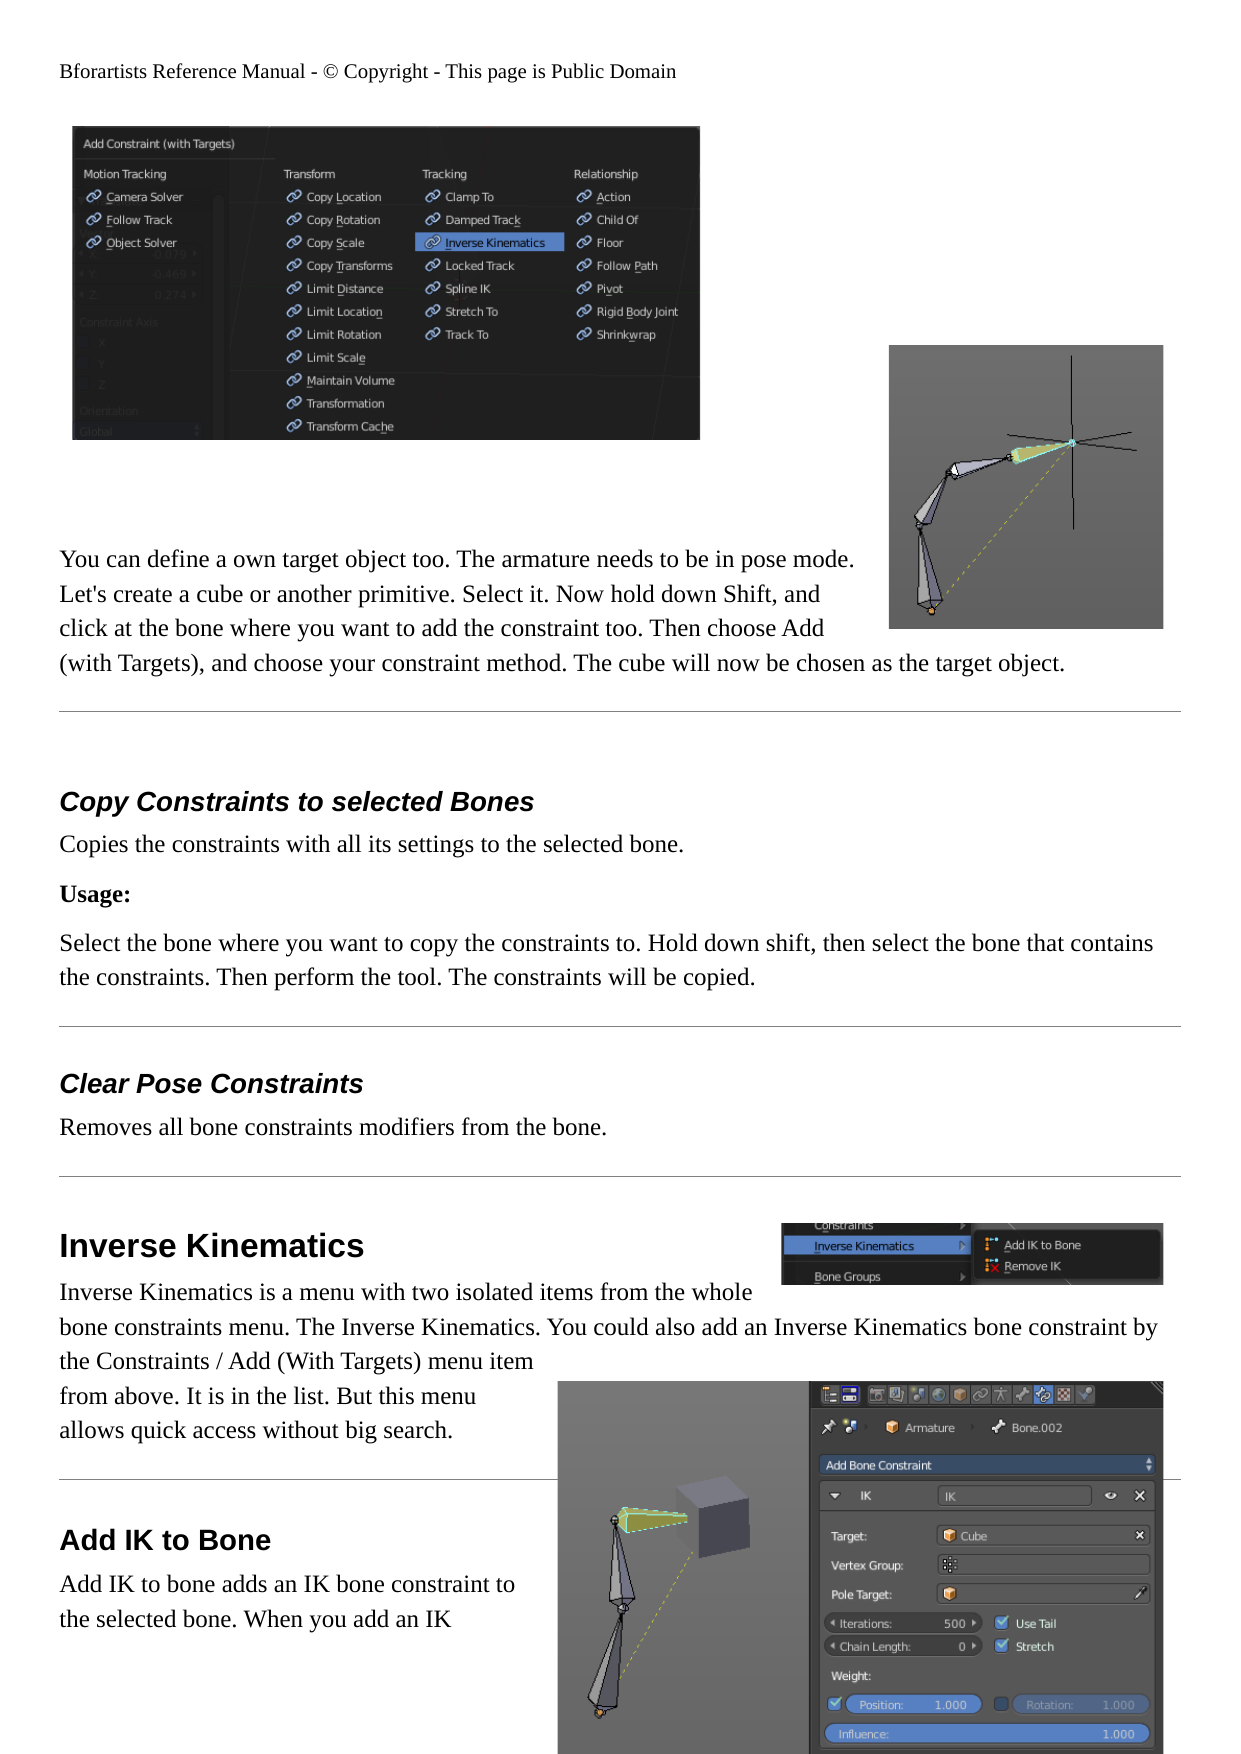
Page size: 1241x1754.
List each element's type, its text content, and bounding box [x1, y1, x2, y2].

text Select the bone where you want to copy the constraints to. Hold down shift, then select the bone that contains the constraints. Then perform the tool. The constraints will be copied. [59, 928, 1181, 991]
text Inverse Kinematics is a menu with two isolated items from the whole bone constraints menu. The Inverse Kinematics. You could also add an Inverse Kinematics bone constraint by the Constraints / Add (With Targets) menu item from above. It is in the list. But this menu allows quick access without big search. [59, 1277, 1181, 1444]
picture [72, 126, 701, 440]
picture [557, 1381, 1164, 1754]
text You can define a own target object too. The armature needs to be in pose mode. Let's create a cube or another primitive. Select it. Now hold down Shift, and click at the bone where you want to add the constraint too. Then choose Add (with Targets), and choose your constraint method. The cube will now be chosen as the target object. [59, 544, 1181, 676]
text Usage: [59, 879, 1181, 907]
picture [781, 1223, 1164, 1285]
text Copies the constraints with all its settings to the selected bone. [59, 829, 1181, 858]
picture [888, 345, 1164, 629]
subtitle [1164, 1226, 1181, 1265]
subtitle Inverse Kinematics [59, 1226, 781, 1265]
text Add IK to bone adds an IK bone constraint to the selected bone. When you add an IK [59, 1569, 557, 1633]
subtitle [1164, 1523, 1181, 1557]
subtitle Add IK to Bone [59, 1523, 557, 1557]
subtitle Copy Constraints to selected Bones [59, 753, 1181, 817]
text Removes all bone constraints modifiers from the bone. [59, 1112, 1181, 1141]
subtitle Clear Pose Constraints [59, 1068, 1181, 1100]
